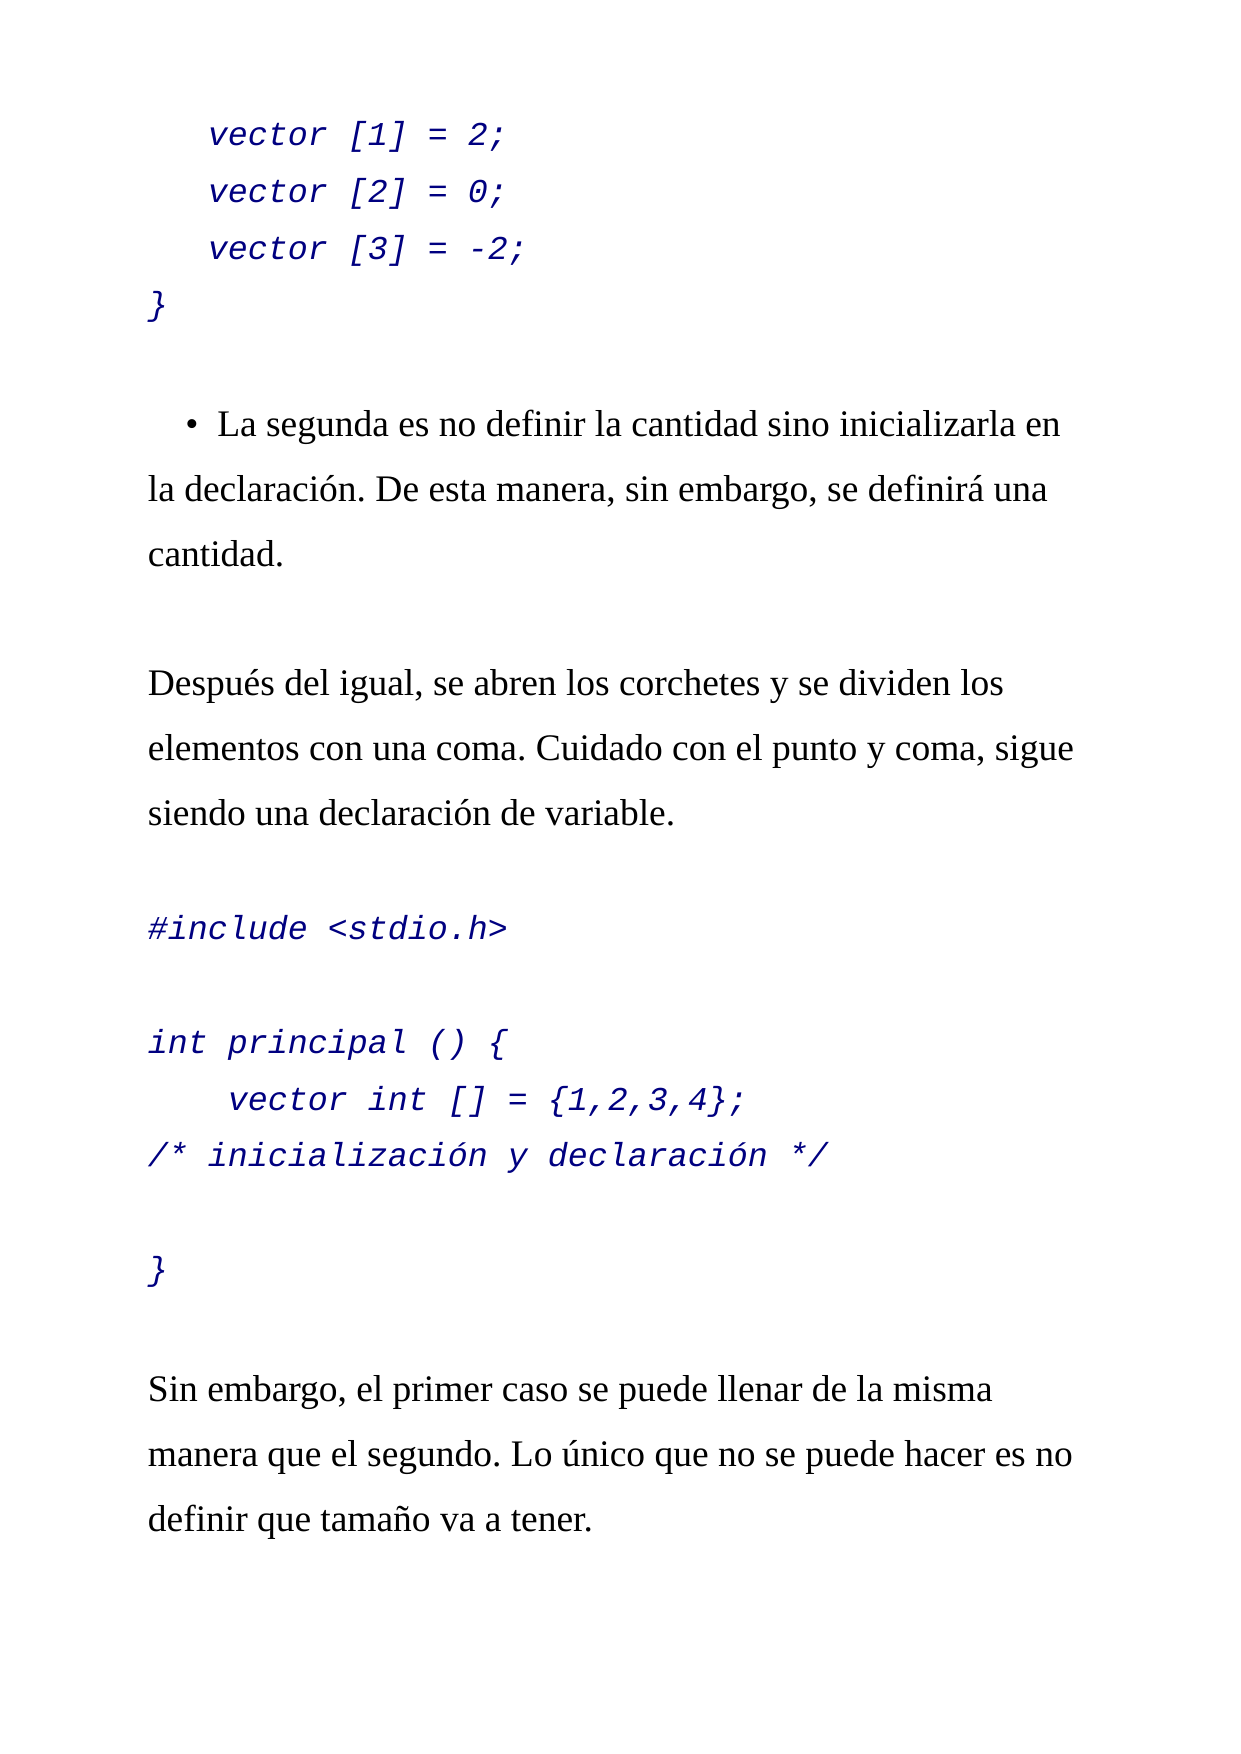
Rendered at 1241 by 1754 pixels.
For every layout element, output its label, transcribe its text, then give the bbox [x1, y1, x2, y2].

text /* inicialización y declaración */ [148, 1139, 1093, 1177]
text Después del igual, se abren los corchetes y se dividen los elementos con una coma. Cuidado con el punto y coma, sigue siendo una declaración de variable. [148, 661, 1093, 833]
text vector [2] = 0; [148, 175, 1093, 213]
text • La segunda es no definir la cantidad sino inicializarla en la declaración. De esta manera, sin embargo, se definirá una cantidad. [148, 402, 1093, 574]
text vector [3] = -2; [148, 231, 1093, 269]
text vector [1] = 2; [148, 118, 1093, 156]
text vector int [] = {1,2,3,4}; [148, 1082, 1093, 1120]
text } [148, 1253, 1093, 1291]
text #include <stdio.h> [148, 912, 1093, 950]
text } [148, 288, 1093, 326]
text int principal () { [148, 1026, 1093, 1063]
text Sin embargo, el primer caso se puede llenar de la misma manera que el segundo. Lo único que no se puede hacer es no definir que tamaño va a tener. [148, 1367, 1093, 1539]
